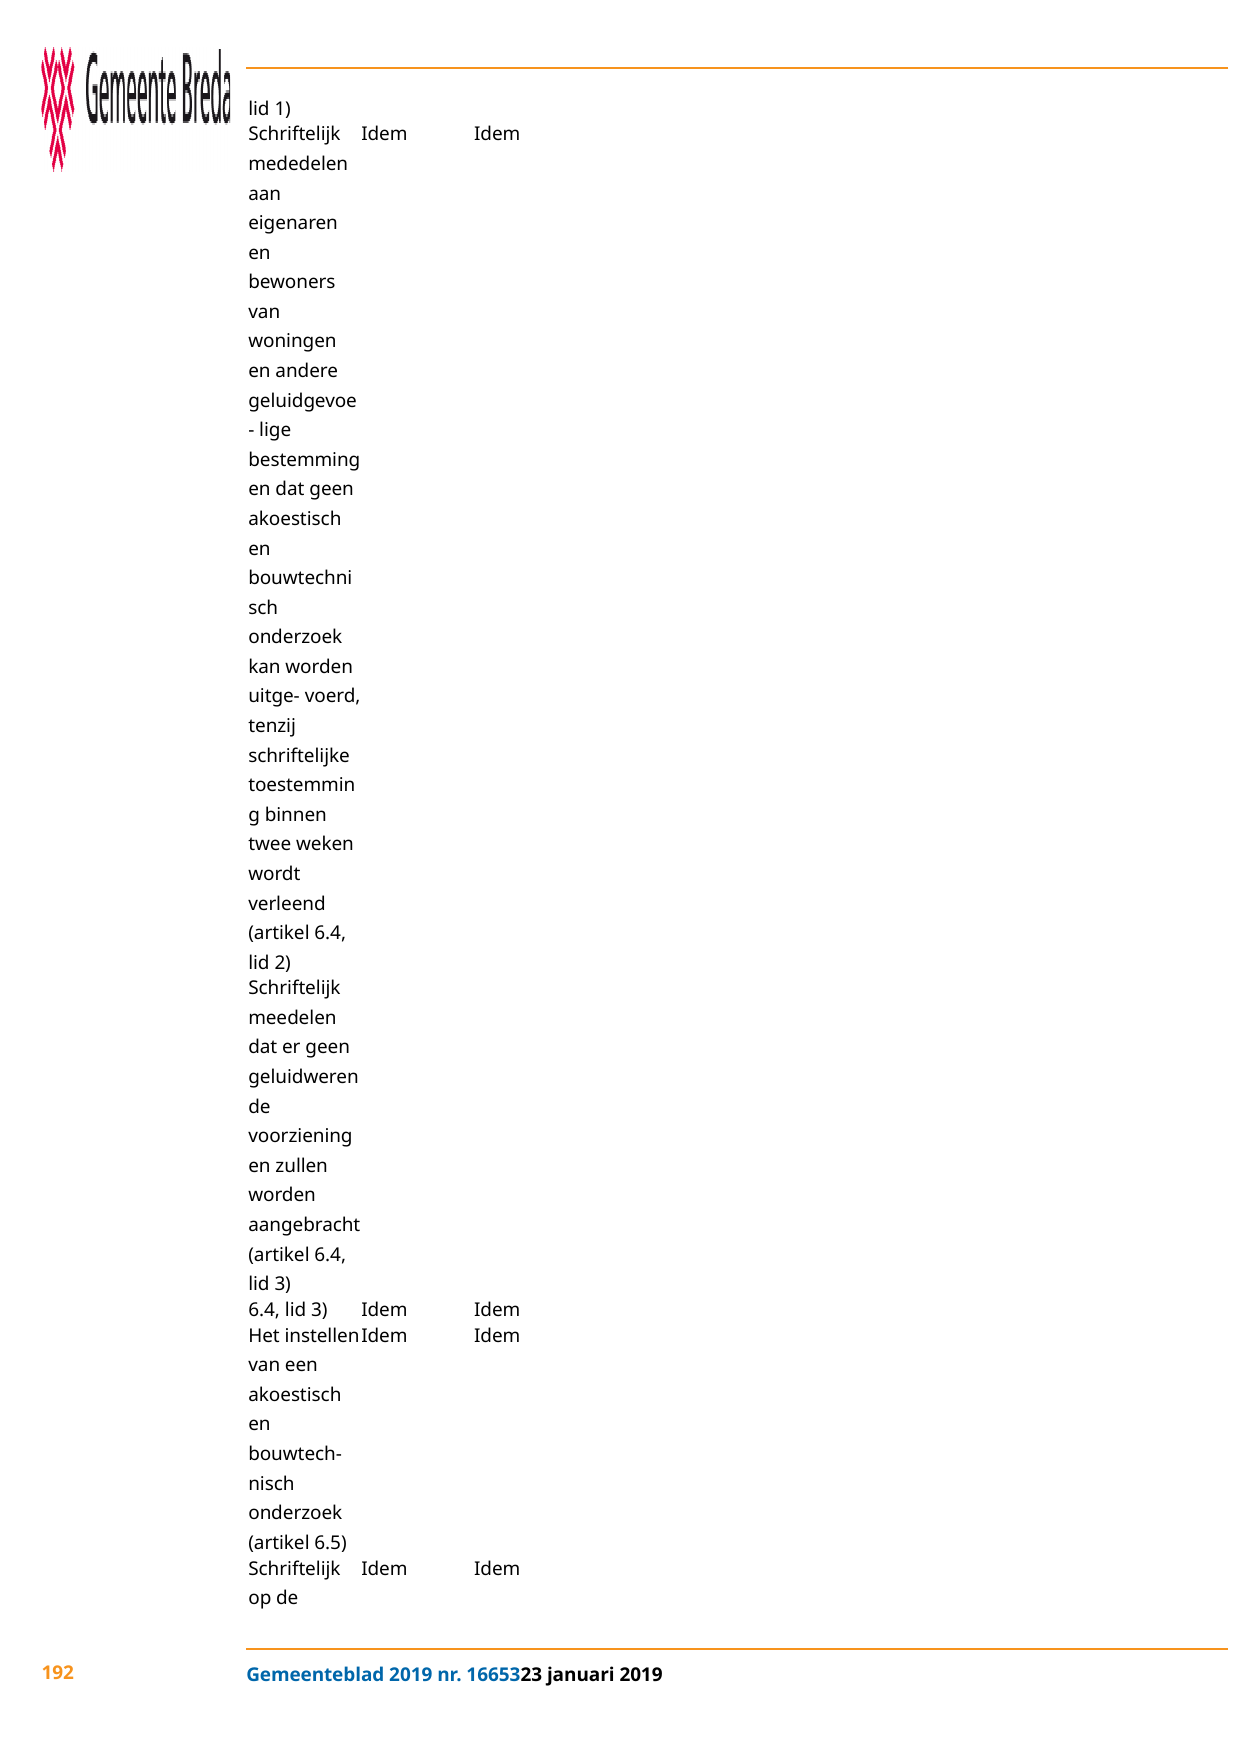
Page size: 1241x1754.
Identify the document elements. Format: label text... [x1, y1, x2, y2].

table_cell Schriftelijk meedelen dat er geen geluidwerende voorzieningen zullen worden aangebracht (artikel 6.4, lid 3) [248, 975, 361, 1296]
table_cell [587, 1296, 700, 1322]
table_cell 6.4, lid 3) [248, 1296, 361, 1322]
table_cell Idem [361, 121, 474, 974]
table_cell Idem [361, 1322, 474, 1555]
table_cell Schriftelijk mededelen aan eigenaren en bewoners van woningen en andere geluidgevoe- lige bestemmingen dat geen akoestisch en bouwtechnisch onderzoek kan worden uitge- voerd, tenzij schriftelijke toestemming binnen twee weken wordt verleend (artikel 6.4, lid 2) [248, 121, 361, 974]
table_cell Idem [361, 1555, 474, 1610]
table_cell Het instellen van een akoestisch en bouwtech- nisch onderzoek (artikel 6.5) [248, 1322, 361, 1555]
table_cell [587, 1322, 700, 1555]
table_cell [587, 975, 700, 1296]
table_cell [361, 975, 474, 1296]
table_cell Idem [474, 1296, 587, 1322]
table_cell [587, 1555, 700, 1610]
table_cell Idem [474, 1322, 587, 1555]
picture [41, 47, 231, 172]
table_cell [361, 95, 474, 121]
table_cell [587, 121, 700, 974]
table_cell Idem [474, 1555, 587, 1610]
table_cell lid 1) [248, 95, 361, 121]
table_cell Schriftelijk op de [248, 1555, 361, 1610]
table_cell [474, 975, 587, 1296]
table_cell Idem [361, 1296, 474, 1322]
table_cell [587, 95, 700, 121]
table_cell [474, 95, 587, 121]
table_cell Idem [474, 121, 587, 974]
